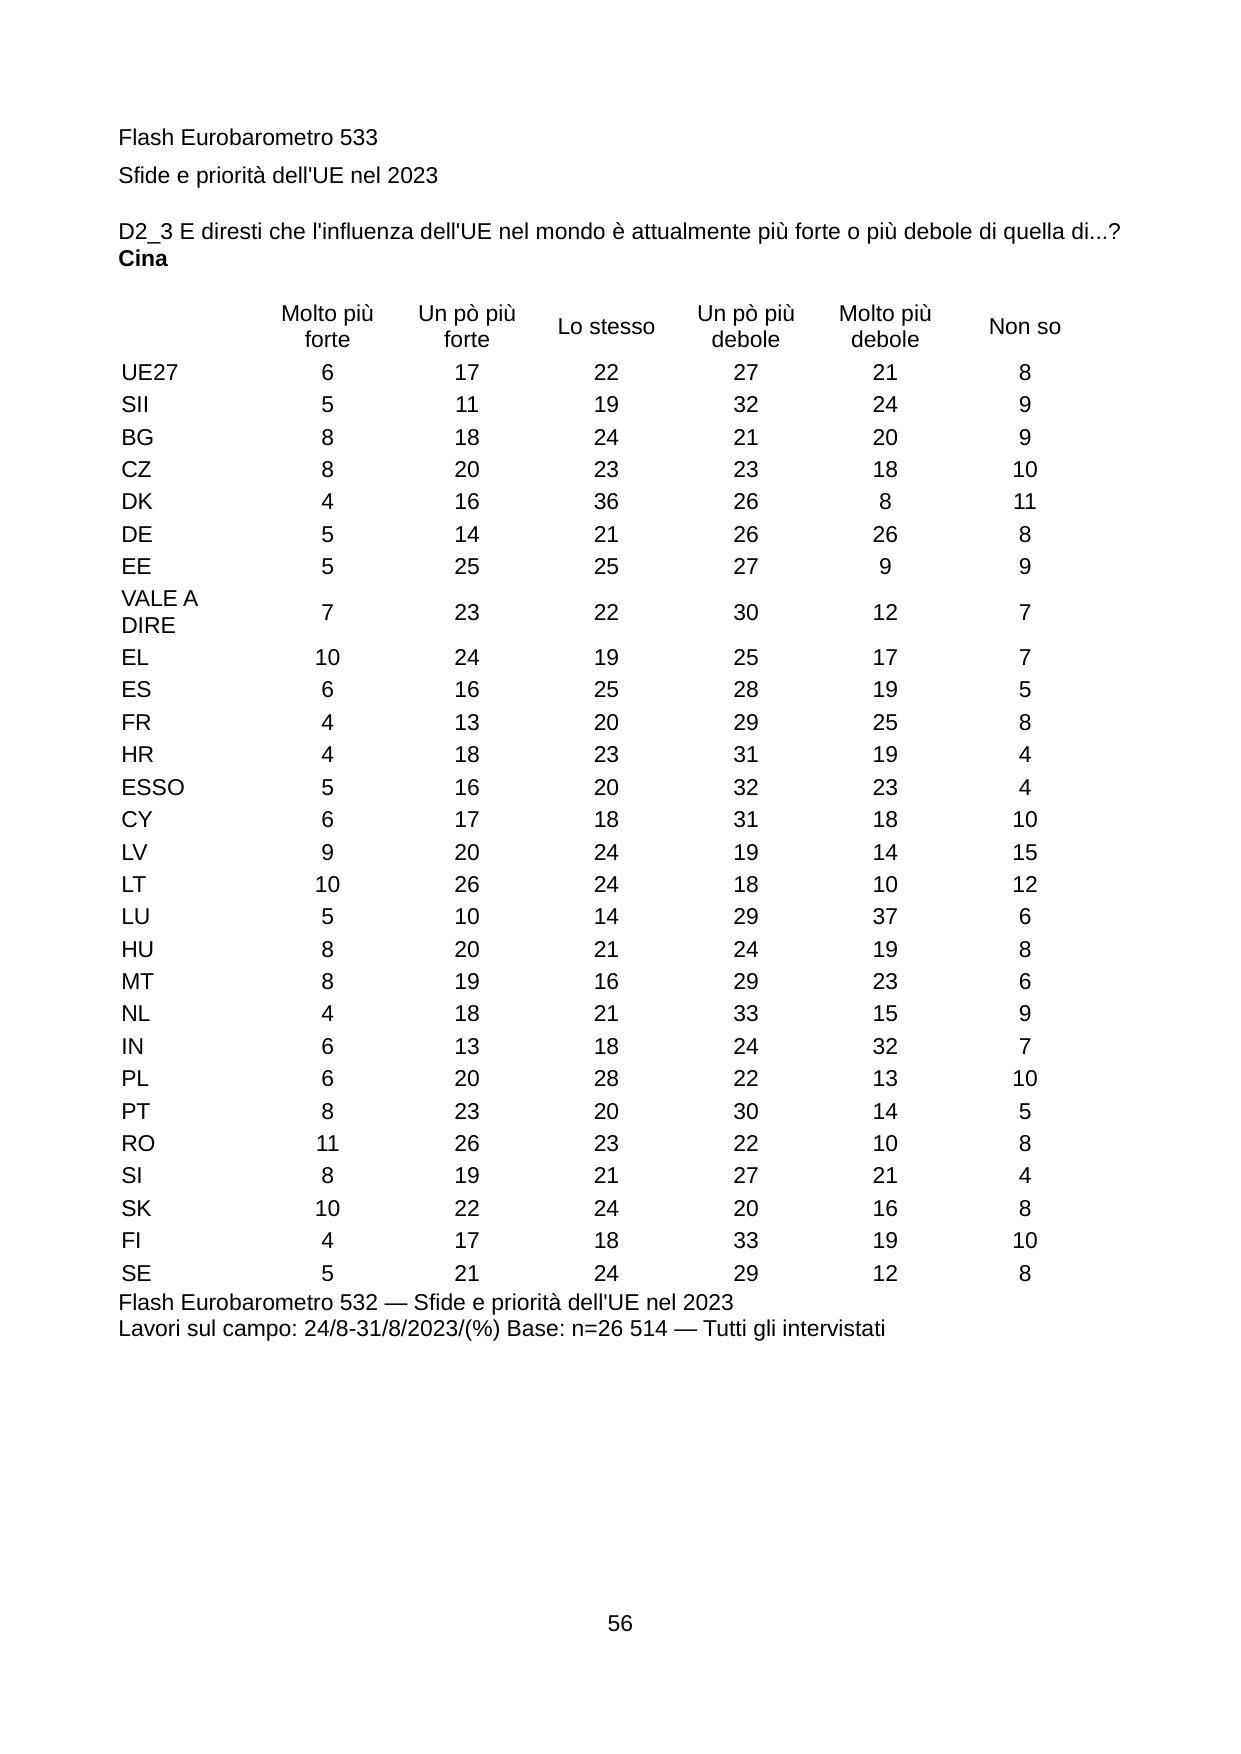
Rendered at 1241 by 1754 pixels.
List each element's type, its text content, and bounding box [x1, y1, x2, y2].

table_cell 15 [955, 835, 1094, 868]
table_cell 4 [258, 738, 397, 771]
table_cell 13 [397, 1030, 537, 1062]
table_cell 4 [955, 1159, 1094, 1192]
table_cell 5 [955, 674, 1094, 706]
table_cell 9 [955, 998, 1094, 1030]
table_cell 14 [397, 518, 537, 550]
table_cell 23 [816, 771, 955, 803]
table_cell 17 [397, 356, 537, 388]
table_cell 27 [676, 550, 816, 582]
text D2_3 E diresti che l'influenza dell'UE nel mondo è attualmente più forte o più debole di quella di...? Cina [118, 218, 1122, 271]
table_cell 28 [537, 1062, 676, 1094]
table_cell 23 [537, 1127, 676, 1159]
table_cell 4 [955, 771, 1094, 803]
table_cell 23 [537, 453, 676, 485]
table_cell 4 [258, 485, 397, 518]
table_cell 29 [676, 965, 816, 997]
table_cell ESSO [118, 771, 258, 803]
table_cell 29 [676, 1257, 816, 1289]
table_cell 6 [258, 1062, 397, 1094]
table_cell NL [118, 998, 258, 1030]
table_cell IN [118, 1030, 258, 1062]
table_cell 24 [537, 421, 676, 453]
table_cell EE [118, 550, 258, 582]
table_cell 4 [955, 738, 1094, 771]
table_cell 8 [258, 421, 397, 453]
table_cell 11 [955, 485, 1094, 518]
table_cell 32 [676, 388, 816, 421]
table_cell 13 [816, 1062, 955, 1094]
table_header Un pò più forte [397, 297, 537, 356]
table_cell 19 [816, 674, 955, 706]
table_cell 5 [258, 1257, 397, 1289]
table_cell 17 [397, 803, 537, 835]
table_cell 8 [955, 1257, 1094, 1289]
table_cell 12 [816, 1257, 955, 1289]
table_cell 7 [258, 583, 397, 641]
table_cell 21 [537, 1159, 676, 1192]
table_cell 25 [397, 550, 537, 582]
table_header Un pò più debole [676, 297, 816, 356]
table_cell 21 [676, 421, 816, 453]
table_cell 9 [258, 835, 397, 868]
table_cell 4 [258, 706, 397, 738]
table_cell 19 [397, 1159, 537, 1192]
table_cell 25 [537, 674, 676, 706]
text Flash Eurobarometro 532 — Sfide e priorità dell'UE nel 2023 [118, 1289, 1122, 1315]
table_cell 36 [537, 485, 676, 518]
table_cell 10 [258, 868, 397, 900]
table_cell LU [118, 900, 258, 933]
table_cell 29 [676, 706, 816, 738]
table_cell ES [118, 674, 258, 706]
table_cell LT [118, 868, 258, 900]
table_cell 8 [955, 1192, 1094, 1224]
table_cell 18 [397, 738, 537, 771]
table_cell 5 [258, 771, 397, 803]
table_cell 18 [537, 803, 676, 835]
table_cell 30 [676, 583, 816, 641]
table_cell 32 [816, 1030, 955, 1062]
table_cell 26 [397, 1127, 537, 1159]
table_cell 14 [537, 900, 676, 933]
table_cell 10 [258, 1192, 397, 1224]
table_cell 18 [397, 421, 537, 453]
table_cell 8 [955, 356, 1094, 388]
table_cell 8 [258, 1159, 397, 1192]
table_cell LV [118, 835, 258, 868]
table_cell 10 [397, 900, 537, 933]
table_header Non so [955, 297, 1094, 356]
table_cell FR [118, 706, 258, 738]
table_cell 19 [676, 835, 816, 868]
table_cell 21 [397, 1257, 537, 1289]
table_cell 37 [816, 900, 955, 933]
table_cell 20 [816, 421, 955, 453]
table_cell 20 [397, 933, 537, 965]
table_cell 10 [955, 453, 1094, 485]
table_cell HU [118, 933, 258, 965]
table_cell 14 [816, 835, 955, 868]
table_cell SII [118, 388, 258, 421]
table_cell 31 [676, 803, 816, 835]
table_cell 16 [397, 771, 537, 803]
table_cell 24 [537, 868, 676, 900]
table_cell 18 [537, 1224, 676, 1257]
table_cell 20 [537, 771, 676, 803]
table_cell 7 [955, 641, 1094, 673]
table_cell 20 [397, 1062, 537, 1094]
table_cell BG [118, 421, 258, 453]
table_cell 4 [258, 998, 397, 1030]
table_cell 18 [816, 803, 955, 835]
table_cell 24 [397, 641, 537, 673]
table_cell 17 [816, 641, 955, 673]
table_cell CZ [118, 453, 258, 485]
table_cell 6 [258, 803, 397, 835]
table_cell DE [118, 518, 258, 550]
table_cell 20 [397, 453, 537, 485]
table_cell 6 [955, 965, 1094, 997]
table_cell 5 [955, 1095, 1094, 1127]
table_cell 21 [537, 998, 676, 1030]
table_cell SE [118, 1257, 258, 1289]
table_cell UE27 [118, 356, 258, 388]
table_cell 8 [258, 1095, 397, 1127]
table_cell 21 [816, 356, 955, 388]
table_cell 16 [397, 674, 537, 706]
table_cell 15 [816, 998, 955, 1030]
table_cell 10 [258, 641, 397, 673]
table_cell 19 [816, 1224, 955, 1257]
table_cell 7 [955, 1030, 1094, 1062]
table_cell 23 [676, 453, 816, 485]
table_cell VALE A DIRE [118, 583, 258, 641]
table_cell 19 [816, 933, 955, 965]
table_cell 21 [537, 933, 676, 965]
table_cell 19 [537, 641, 676, 673]
table_cell CY [118, 803, 258, 835]
table_cell 24 [816, 388, 955, 421]
table_cell 5 [258, 550, 397, 582]
table_cell 5 [258, 900, 397, 933]
table_cell RO [118, 1127, 258, 1159]
table_cell 9 [955, 421, 1094, 453]
table_cell 26 [397, 868, 537, 900]
table_cell 4 [258, 1224, 397, 1257]
table_cell 25 [537, 550, 676, 582]
table_cell MT [118, 965, 258, 997]
table_cell 23 [816, 965, 955, 997]
table_cell 6 [258, 1030, 397, 1062]
table_header Lo stesso [537, 297, 676, 356]
table_cell 8 [258, 933, 397, 965]
table_cell 26 [676, 518, 816, 550]
table_cell 6 [258, 356, 397, 388]
table_cell 18 [816, 453, 955, 485]
table_cell 8 [955, 1127, 1094, 1159]
table_cell 18 [676, 868, 816, 900]
table_cell 21 [816, 1159, 955, 1192]
table_cell 29 [676, 900, 816, 933]
table_cell 24 [676, 933, 816, 965]
table_cell 28 [676, 674, 816, 706]
table_cell 24 [676, 1030, 816, 1062]
table_cell 25 [816, 706, 955, 738]
table_cell DK [118, 485, 258, 518]
table_header [118, 297, 258, 356]
table_cell 7 [955, 583, 1094, 641]
table_cell SK [118, 1192, 258, 1224]
table_cell 5 [258, 388, 397, 421]
table_cell 26 [816, 518, 955, 550]
table_cell 22 [676, 1062, 816, 1094]
table_cell 8 [816, 485, 955, 518]
table_cell PT [118, 1095, 258, 1127]
table_cell 16 [816, 1192, 955, 1224]
table_cell 17 [397, 1224, 537, 1257]
table_cell 33 [676, 1224, 816, 1257]
table_cell 13 [397, 706, 537, 738]
table_cell 11 [258, 1127, 397, 1159]
table_cell 8 [955, 933, 1094, 965]
table_cell 16 [397, 485, 537, 518]
table_cell PL [118, 1062, 258, 1094]
table_header Molto più forte [258, 297, 397, 356]
table_cell 30 [676, 1095, 816, 1127]
table_cell 19 [537, 388, 676, 421]
table_cell 6 [258, 674, 397, 706]
table_cell 9 [955, 550, 1094, 582]
table_cell 20 [537, 706, 676, 738]
table_cell 10 [955, 1224, 1094, 1257]
table_cell 32 [676, 771, 816, 803]
table_cell 8 [258, 453, 397, 485]
table_cell 10 [816, 1127, 955, 1159]
table_cell 18 [537, 1030, 676, 1062]
table_cell 23 [537, 738, 676, 771]
table_cell 19 [816, 738, 955, 771]
table_cell 9 [955, 388, 1094, 421]
table_cell 24 [537, 1192, 676, 1224]
table_cell 19 [397, 965, 537, 997]
table_cell 33 [676, 998, 816, 1030]
table_cell 10 [955, 803, 1094, 835]
table_cell 22 [676, 1127, 816, 1159]
table_cell 10 [816, 868, 955, 900]
table_cell 23 [397, 583, 537, 641]
table_cell 20 [537, 1095, 676, 1127]
table_cell 12 [955, 868, 1094, 900]
table_cell 31 [676, 738, 816, 771]
table_cell 8 [258, 965, 397, 997]
table_cell FI [118, 1224, 258, 1257]
table_cell 18 [397, 998, 537, 1030]
table_cell 12 [816, 583, 955, 641]
table_cell 6 [955, 900, 1094, 933]
table_cell 21 [537, 518, 676, 550]
table_cell 22 [537, 356, 676, 388]
table_cell 24 [537, 835, 676, 868]
table_cell 14 [816, 1095, 955, 1127]
table_header Molto più debole [816, 297, 955, 356]
text Lavori sul campo: 24/8-31/8/2023/(%) Base: n=26 514 — Tutti gli intervistati [118, 1315, 1122, 1342]
table_cell 8 [955, 706, 1094, 738]
table_cell 27 [676, 1159, 816, 1192]
table_cell 5 [258, 518, 397, 550]
table_cell 20 [397, 835, 537, 868]
table_cell SI [118, 1159, 258, 1192]
table_cell 10 [955, 1062, 1094, 1094]
table_cell 22 [397, 1192, 537, 1224]
table_cell 22 [537, 583, 676, 641]
table_cell 20 [676, 1192, 816, 1224]
table_cell EL [118, 641, 258, 673]
table_cell 11 [397, 388, 537, 421]
table_cell 9 [816, 550, 955, 582]
table_cell HR [118, 738, 258, 771]
table_cell 16 [537, 965, 676, 997]
table_cell 26 [676, 485, 816, 518]
table_cell 23 [397, 1095, 537, 1127]
table_cell 8 [955, 518, 1094, 550]
table_cell 27 [676, 356, 816, 388]
table_cell 24 [537, 1257, 676, 1289]
table_cell 25 [676, 641, 816, 673]
